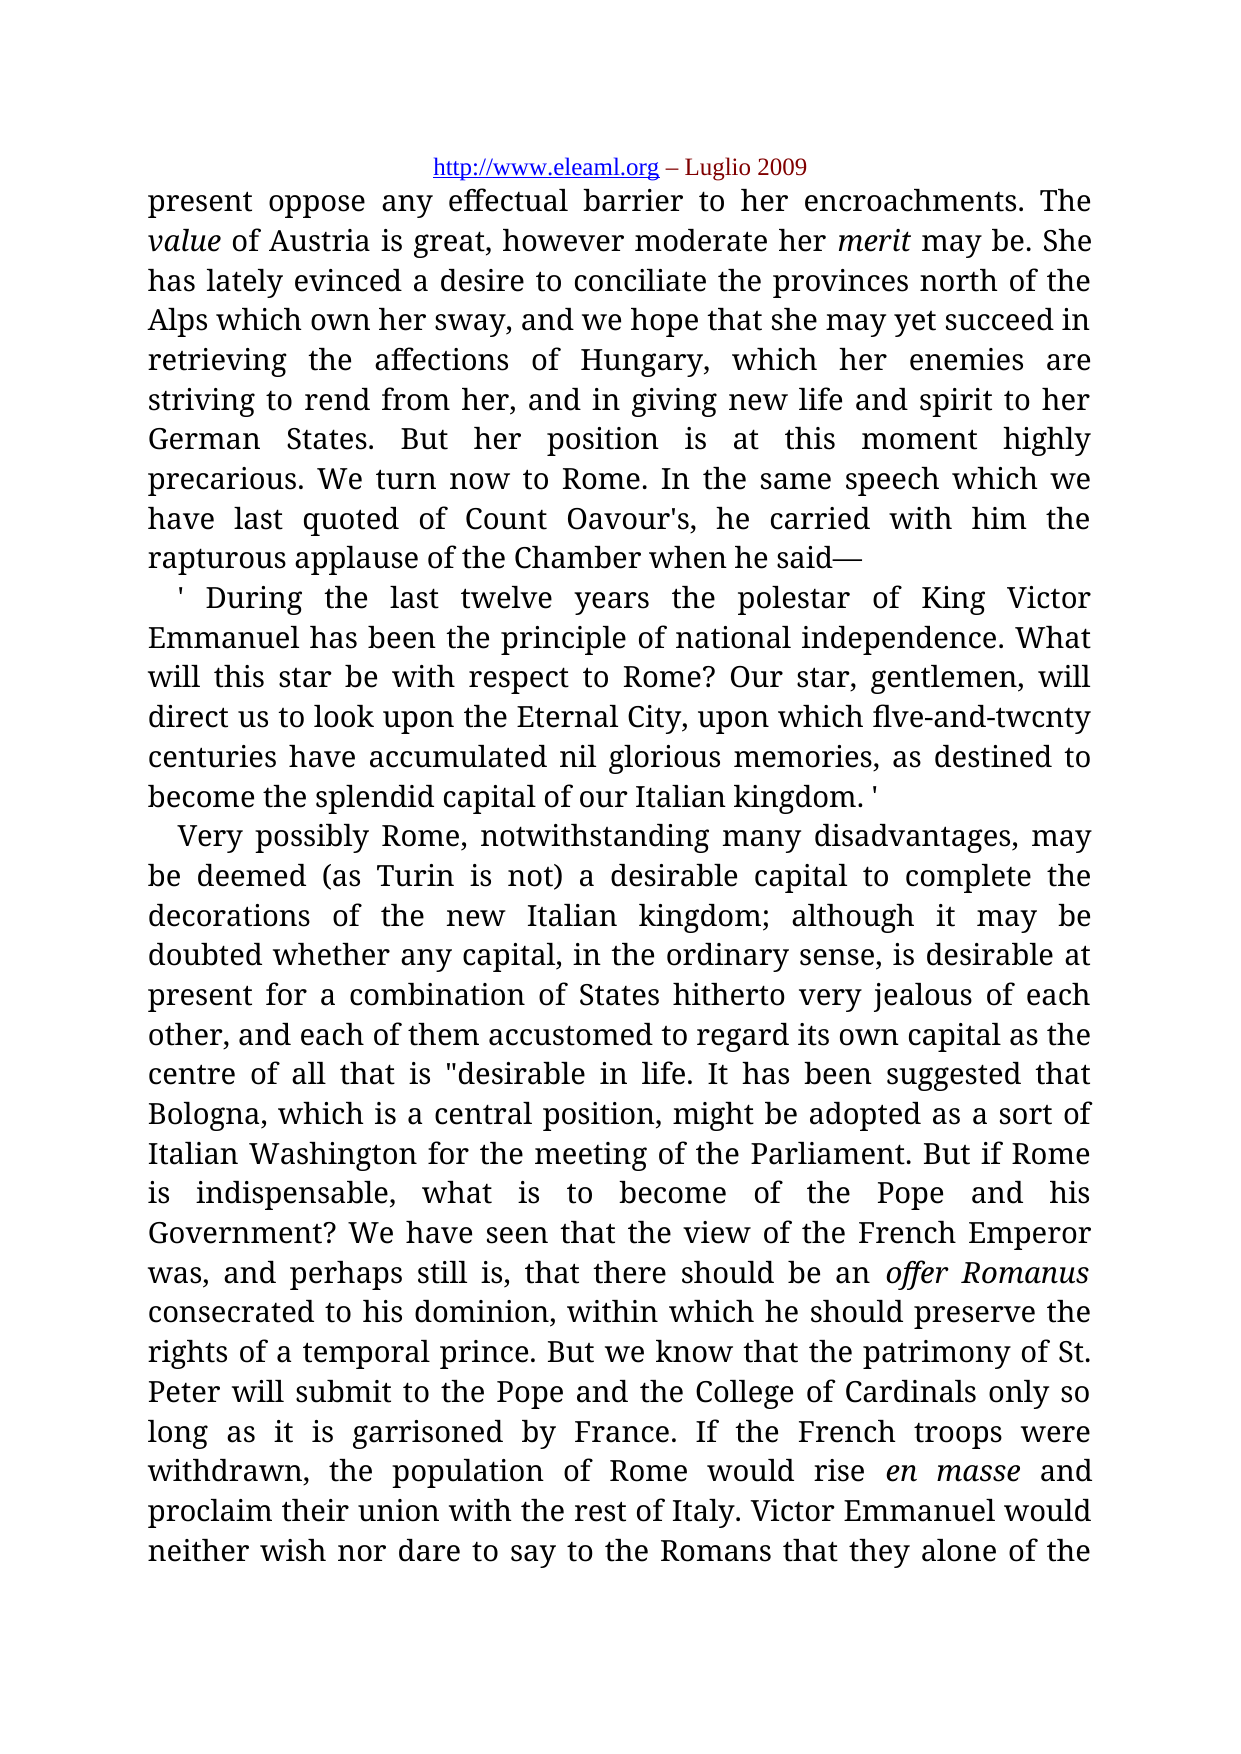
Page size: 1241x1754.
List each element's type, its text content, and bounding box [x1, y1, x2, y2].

text present oppose any effectual barrier to her encroachments. The value of Austria is great, however moderate her merit may be. She has lately evinced a desire to conciliate the provinces north of the Alps which own her sway, and we hope that she may yet succeed in retrieving the affections of Hungary, which her enemies are striving to rend from her, and in giving new life and spirit to her German States. But her position is at this moment highly precarious. We turn now to Rome. In the same speech which we have last quoted of Count Oavour's, he carried with him the rapturous applause of the Chamber when he said— [148, 181, 1093, 577]
text Very possibly Rome, notwithstanding many disadvantages, may be deemed (as Turin is not) a desirable capital to complete the decorations of the new Italian kingdom; although it may be doubted whether any capital, in the ordinary sense, is desirable at present for a combination of States hitherto very jealous of each other, and each of them accustomed to regard its own capital as the centre of all that is "desirable in life. It has been suggested that Bologna, which is a central position, might be adopted as a sort of Italian Washington for the meeting of the Parliament. But if Rome is indispensable, what is to become of the Pope and his Government? We have seen that the view of the French Emperor was, and perhaps still is, that there should be an offer Romanus consecrated to his dominion, within which he should preserve the rights of a temporal prince. But we know that the patrimony of St. Peter will submit to the Pope and the College of Cardinals only so long as it is garrisoned by France. If the French troops were withdrawn, the population of Rome would rise en masse and proclaim their union with the rest of Italy. Victor Emmanuel would neither wish nor dare to say to the Romans that they alone of the [148, 816, 1093, 1569]
text ' During the last twelve years the polestar of King Victor Emmanuel has been the principle of national independence. What will this star be with respect to Rome? Our star, gentlemen, will direct us to look upon the Eternal City, upon which flve-and-twcnty centuries have accumulated nil glorious memories, as destined to become the splendid capital of our Italian kingdom. ' [148, 577, 1093, 816]
